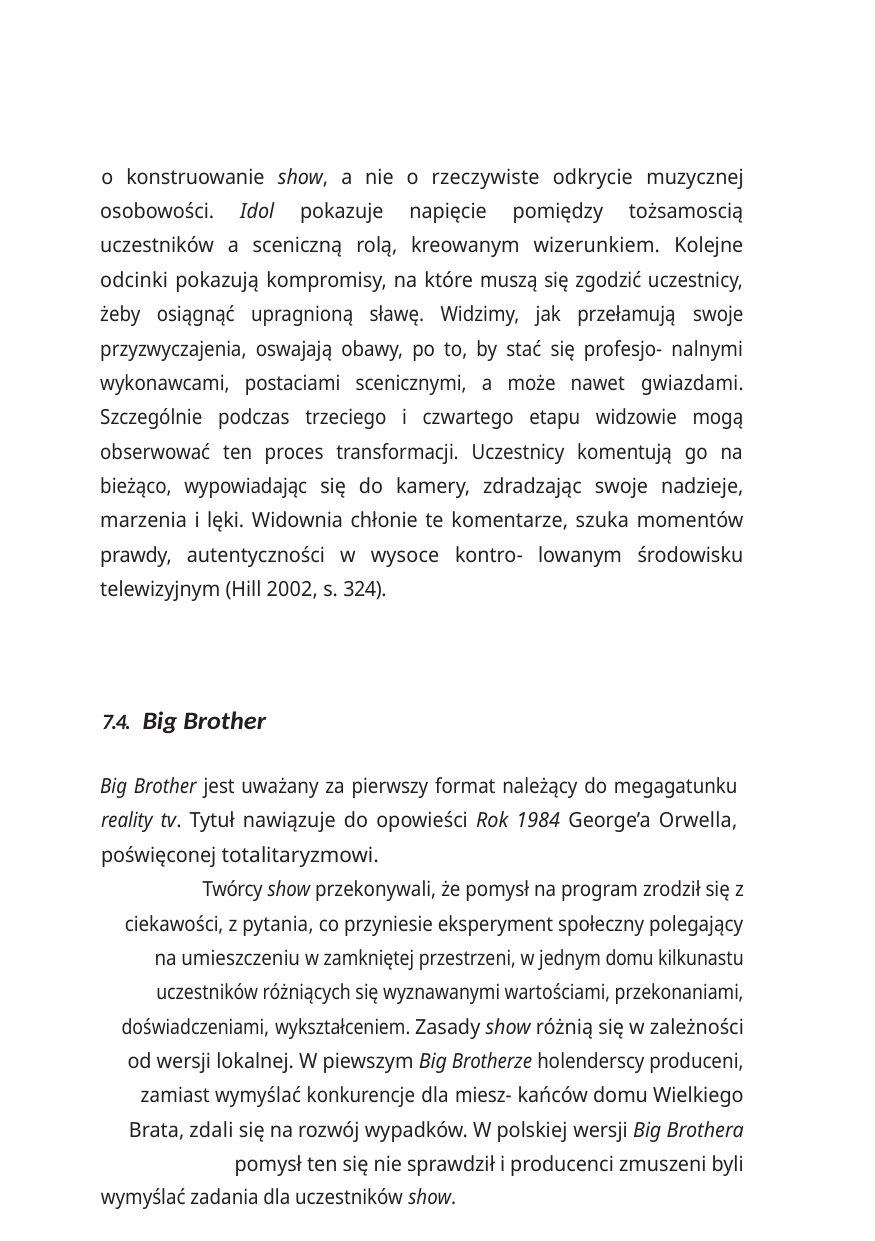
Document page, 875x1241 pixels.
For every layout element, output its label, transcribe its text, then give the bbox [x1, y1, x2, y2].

text Twórcy show przekonywali, że pomysł na program zrodził się z ciekawości, z pytania, co przyniesie eksperyment społeczny polegający na umieszczeniu w zamkniętej przestrzeni, w jednym domu kilkunastu uczestników różniących się wyznawanymi wartościami, przekonaniami, doświadczeniami, wykształceniem. Zasady show różnią się w zależności od wersji lokalnej. W piewszym Big Brotherze holenderscy produceni, zamiast wymyślać konkurencje dla miesz- kańców domu Wielkiego Brata, zdali się na rozwój wypadków. W polskiej wersji Big Brothera pomysł ten się nie sprawdził i producenci zmuszeni byli [100, 874, 743, 1178]
text wymyślać zadania dla uczestników show. [101, 1184, 755, 1210]
text o konstruowanie show, a nie o rzeczywiste odkrycie muzycznej osobowości. Idol pokazuje napięcie pomiędzy tożsamoscią uczestników a sceniczną rolą, kreowanym wizerunkiem. Kolejne odcinki pokazują kompromisy, na które muszą się zgodzić uczestnicy, żeby osiągnąć upragnioną sławę. Widzimy, jak przełamują swoje przyzwyczajenia, oswajają obawy, po to, by stać się profesjo- nalnymi wykonawcami, postaciami scenicznymi, a może nawet gwiazdami. Szczególnie podczas trzeciego i czwartego etapu widzowie mogą obserwować ten proces transformacji. Uczestnicy komentują go na bieżąco, wypowiadając się do kamery, zdradzając swoje nadzieje, marzenia i lęki. Widownia chłonie te komentarze, szuka momentów prawdy, autentyczności w wysoce kontro- lowanym środowisku telewizyjnym (Hill 2002, s. 324). [100, 162, 743, 603]
text Big Brother jest uważany za pierwszy format należący do megagatunku reality tv. Tytuł nawiązuje do opowieści Rok 1984 George’a Orwella, poświęconej totalitaryzmowi. [100, 771, 738, 868]
subtitle Big Brother [102, 705, 755, 736]
